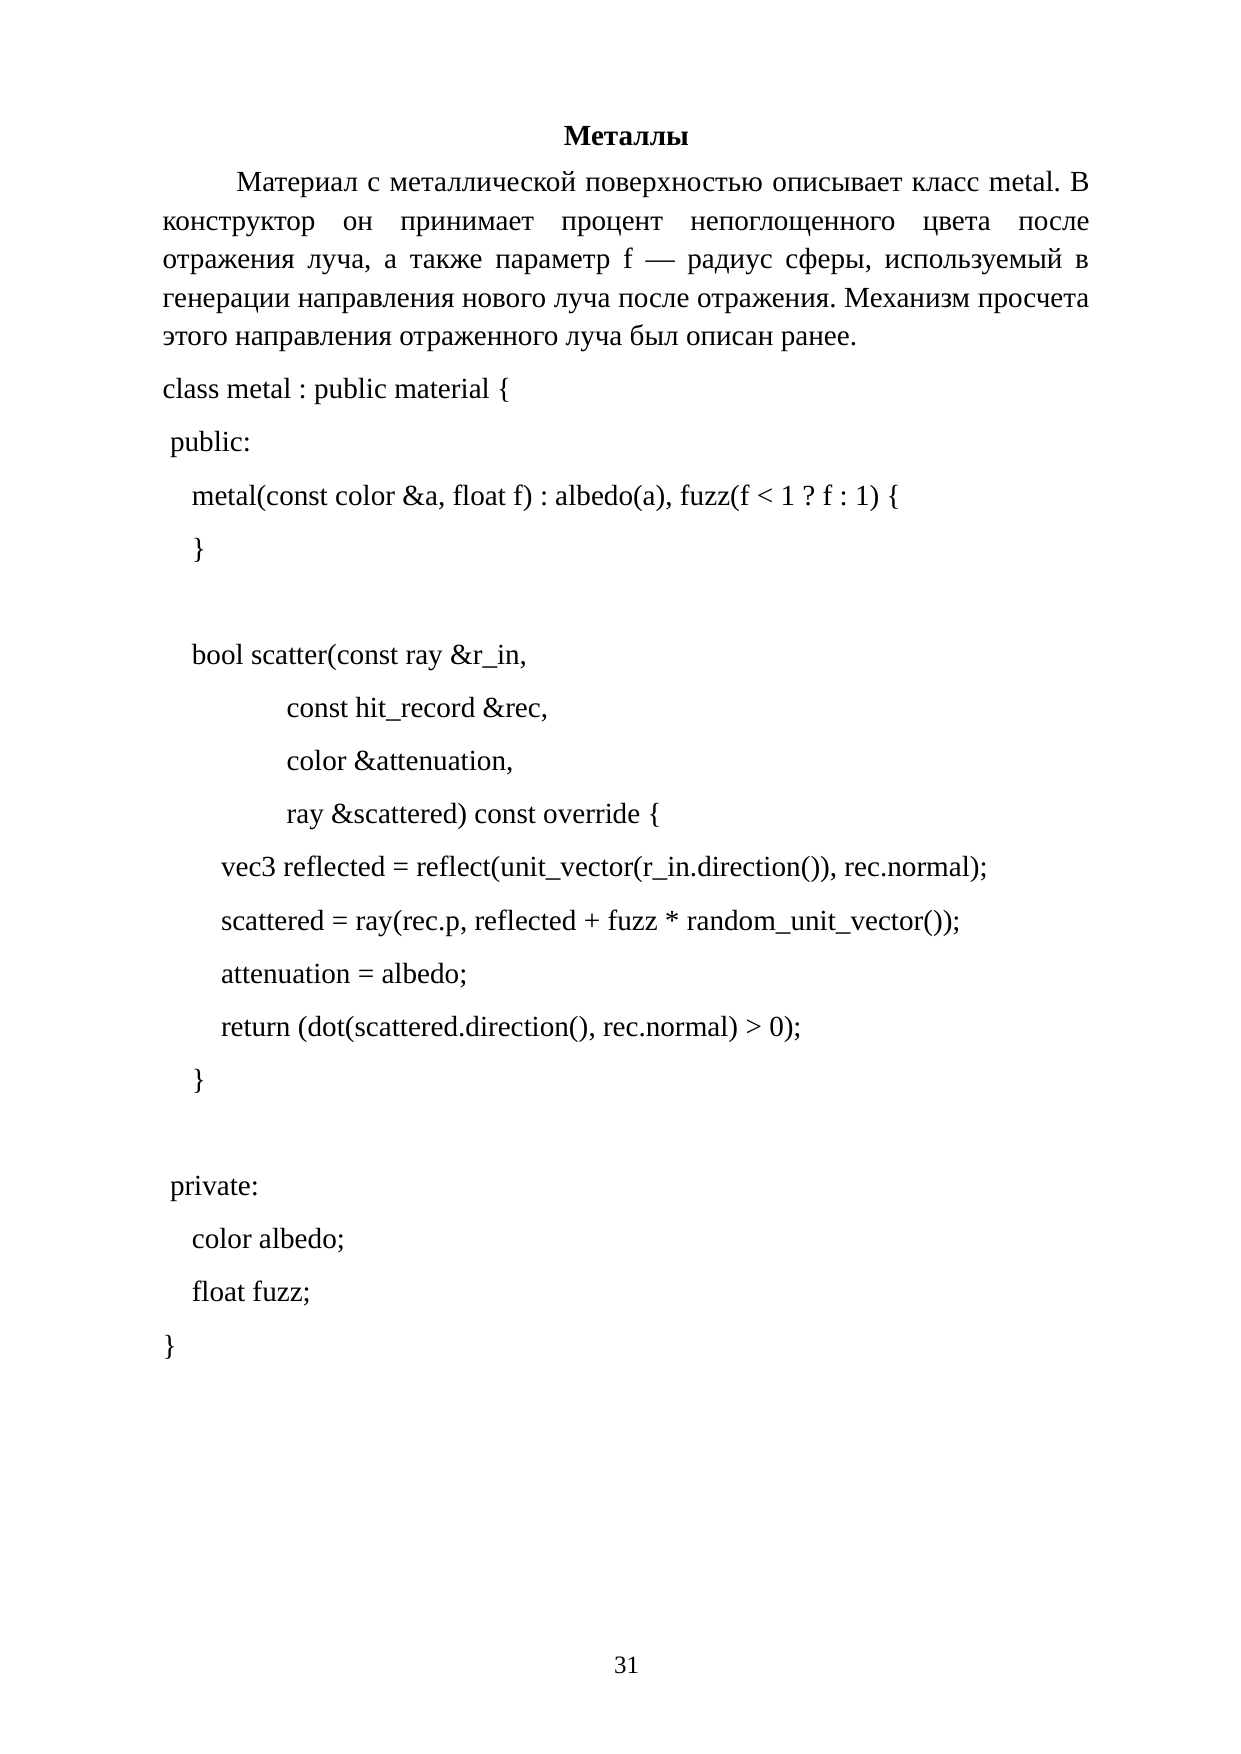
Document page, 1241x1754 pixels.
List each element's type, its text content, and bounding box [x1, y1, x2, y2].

text vec3 reflected = reflect(unit_vector(r_in.direction()), rec.normal); [162, 849, 1090, 883]
text metal(const color &a, float f) : albedo(a), fuzz(f < 1 ? f : 1) { [162, 478, 1090, 511]
text return (dot(scattered.direction(), rec.normal) > 0); [162, 1009, 1090, 1042]
text } [162, 531, 1090, 564]
text } [162, 1062, 1090, 1096]
text color albedo; [162, 1221, 1090, 1255]
text scattered = ray(rec.p, reflected + fuzz * random_unit_vector()); [162, 903, 1090, 936]
text float fuzz; [162, 1274, 1090, 1308]
text } [162, 1328, 1090, 1361]
text const hit_record &rec, [162, 690, 1090, 724]
text public: [162, 424, 1090, 458]
text ray &scattered) const override { [162, 796, 1090, 830]
text Материал с металлической поверхностью описывает класс metal. В конструктор он принимает процент непоглощенного цвета после отражения луча, а также параметр f — радиус сферы, используемый в генерации направления нового луча после отражения. Механизм просчета этого направления отраженного луча был описан ранее. [162, 164, 1090, 352]
text bool scatter(const ray &r_in, [162, 637, 1090, 671]
subtitle Металлы [162, 118, 1090, 152]
text private: [162, 1168, 1090, 1202]
text attenuation = albedo; [162, 956, 1090, 989]
text color &attenuation, [162, 743, 1090, 777]
text class metal : public material { [162, 371, 1090, 405]
